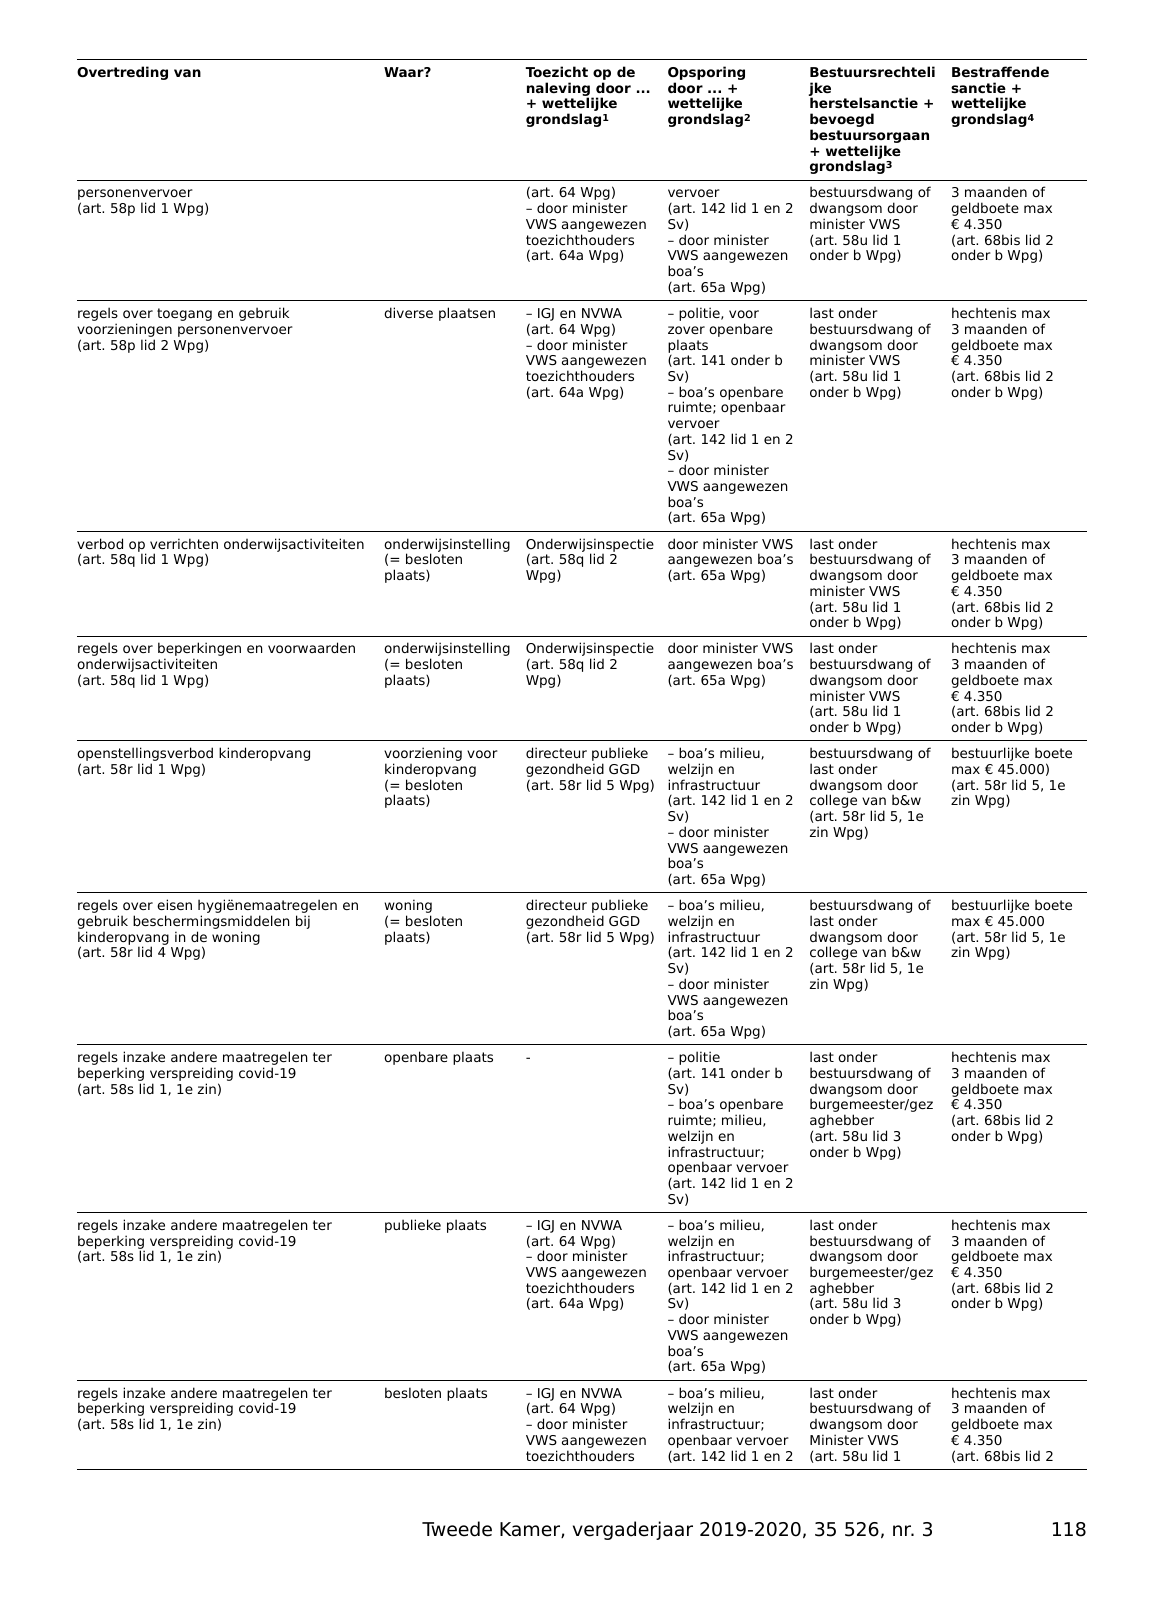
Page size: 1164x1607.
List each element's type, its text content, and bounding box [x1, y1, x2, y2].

table_cell door minister VWS aangewezen boa’s (art. 65a Wpg) [661, 532, 803, 636]
table_cell besloten plaats [378, 1381, 519, 1469]
table_cell 3 maanden of geldboete max € 4.350 (art. 68bis lid 2 onder b Wpg) [945, 181, 1087, 300]
table_cell regels over eisen hygiënemaatregelen en gebruik beschermingsmiddelen bij kinderopvang in de woning (art. 58r lid 4 Wpg) [77, 893, 378, 1044]
table_cell Onderwijsinspectie (art. 58q lid 2 Wpg) [520, 532, 661, 636]
table_cell bestuursdwang of last onder dwangsom door college van b&w (art. 58r lid 5, 1e zin Wpg) [803, 893, 945, 1044]
table_cell – politie (art. 141 onder b Sv) – boa’s openbare ruimte; milieu, welzijn en infrastructuur; openbaar vervoer (art. 142 lid 1 en 2 Sv) [661, 1045, 803, 1212]
table_cell regels inzake andere maatregelen ter beperking verspreiding covid-19 (art. 58s lid 1, 1e zin) [77, 1213, 378, 1380]
table_header Bestraffende sanctie + wettelijke grondslag4 [945, 60, 1087, 179]
table_header Opsporing door ... + wettelijke grondslag2 [661, 60, 803, 179]
table_cell vervoer (art. 142 lid 1 en 2 Sv) – door minister VWS aangewezen boa’s (art. 65a Wpg) [661, 181, 803, 300]
table_cell door minister VWS aangewezen boa’s (art. 65a Wpg) [661, 637, 803, 740]
table_header Waar? [378, 60, 519, 179]
table_cell directeur publieke gezondheid GGD (art. 58r lid 5 Wpg) [520, 893, 661, 1044]
table_cell bestuurlijke boete max € 45.000 (art. 58r lid 5, 1e zin Wpg) [945, 893, 1087, 1044]
table_cell openbare plaats [378, 1045, 519, 1212]
table_header Overtreding van [77, 60, 378, 179]
table_cell bestuursdwang of last onder dwangsom door college van b&w (art. 58r lid 5, 1e zin Wpg) [803, 741, 945, 892]
table_cell woning (= besloten plaats) [378, 893, 519, 1044]
table_cell Onderwijsinspectie (art. 58q lid 2 Wpg) [520, 637, 661, 740]
table_cell diverse plaatsen [378, 301, 519, 531]
table_cell onderwijsinstelling (= besloten plaats) [378, 532, 519, 636]
table_cell - [520, 1045, 661, 1212]
table_cell hechtenis max 3 maanden of geldboete max € 4.350 (art. 68bis lid 2 onder b Wpg) [945, 301, 1087, 531]
table_cell – boa’s milieu, welzijn en infrastructuur; openbaar vervoer (art. 142 lid 1 en 2 [661, 1381, 803, 1469]
table_cell voorziening voor kinderopvang (= besloten plaats) [378, 741, 519, 892]
table_cell directeur publieke gezondheid GGD (art. 58r lid 5 Wpg) [520, 741, 661, 892]
table_cell – boa’s milieu, welzijn en infrastructuur (art. 142 lid 1 en 2 Sv) – door minister VWS aangewezen boa’s (art. 65a Wpg) [661, 741, 803, 892]
table_cell last onder bestuursdwang of dwangsom door minister VWS (art. 58u lid 1 onder b Wpg) [803, 637, 945, 740]
table_cell (art. 64 Wpg) – door minister VWS aangewezen toezichthouders (art. 64a Wpg) [520, 181, 661, 300]
table_cell – boa’s milieu, welzijn en infrastructuur (art. 142 lid 1 en 2 Sv) – door minister VWS aangewezen boa’s (art. 65a Wpg) [661, 893, 803, 1044]
table_cell last onder bestuursdwang of dwangsom door minister VWS (art. 58u lid 1 onder b Wpg) [803, 301, 945, 531]
table_cell last onder bestuursdwang of dwangsom door Minister VWS (art. 58u lid 1 [803, 1381, 945, 1469]
table_cell publieke plaats [378, 1213, 519, 1380]
table_cell hechtenis max 3 maanden of geldboete max € 4.350 (art. 68bis lid 2 onder b Wpg) [945, 1045, 1087, 1212]
table_cell – IGJ en NVWA (art. 64 Wpg) – door minister VWS aangewezen toezichthouders (art. 64a Wpg) [520, 1213, 661, 1380]
table_cell last onder bestuursdwang of dwangsom door minister VWS (art. 58u lid 1 onder b Wpg) [803, 532, 945, 636]
table_cell regels over beperkingen en voorwaarden onderwijsactiviteiten (art. 58q lid 1 Wpg) [77, 637, 378, 740]
table_cell – IGJ en NVWA (art. 64 Wpg) – door minister VWS aangewezen toezichthouders (art. 64a Wpg) [520, 301, 661, 531]
table_cell – IGJ en NVWA (art. 64 Wpg) – door minister VWS aangewezen toezichthouders [520, 1381, 661, 1469]
table_cell – politie, voor zover openbare plaats (art. 141 onder b Sv) – boa’s openbare ruimte; openbaar vervoer (art. 142 lid 1 en 2 Sv) – door minister VWS aangewezen boa’s (art. 65a Wpg) [661, 301, 803, 531]
table_cell bestuursdwang of dwangsom door minister VWS (art. 58u lid 1 onder b Wpg) [803, 181, 945, 300]
table_cell hechtenis max 3 maanden of geldboete max € 4.350 (art. 68bis lid 2 onder b Wpg) [945, 637, 1087, 740]
table_cell hechtenis max 3 maanden of geldboete max € 4.350 (art. 68bis lid 2 onder b Wpg) [945, 532, 1087, 636]
table_cell personenvervoer (art. 58p lid 1 Wpg) [77, 181, 378, 300]
table_header Bestuursrechtelijke herstelsanctie + bevoegd bestuursorgaan + wettelijke grondslag3 [803, 60, 945, 179]
table_cell last onder bestuursdwang of dwangsom door burgemeester/gezaghebber (art. 58u lid 3 onder b Wpg) [803, 1213, 945, 1380]
table_cell verbod op verrichten onderwijsactiviteiten (art. 58q lid 1 Wpg) [77, 532, 378, 636]
table_cell regels inzake andere maatregelen ter beperking verspreiding covid-19 (art. 58s lid 1, 1e zin) [77, 1381, 378, 1469]
table_cell hechtenis max 3 maanden of geldboete max € 4.350 (art. 68bis lid 2 [945, 1381, 1087, 1469]
table_header Toezicht op de naleving door ... + wettelijke grondslag1 [520, 60, 661, 179]
table_cell hechtenis max 3 maanden of geldboete max € 4.350 (art. 68bis lid 2 onder b Wpg) [945, 1213, 1087, 1380]
table_cell regels inzake andere maatregelen ter beperking verspreiding covid-19 (art. 58s lid 1, 1e zin) [77, 1045, 378, 1212]
table_cell regels over toegang en gebruik voorzieningen personenvervoer (art. 58p lid 2 Wpg) [77, 301, 378, 531]
table_cell openstellingsverbod kinderopvang (art. 58r lid 1 Wpg) [77, 741, 378, 892]
table_cell last onder bestuursdwang of dwangsom door burgemeester/gezaghebber (art. 58u lid 3 onder b Wpg) [803, 1045, 945, 1212]
table_cell [378, 181, 519, 300]
table_cell onderwijsinstelling (= besloten plaats) [378, 637, 519, 740]
table_cell bestuurlijke boete max € 45.000) (art. 58r lid 5, 1e zin Wpg) [945, 741, 1087, 892]
table_cell – boa’s milieu, welzijn en infrastructuur; openbaar vervoer (art. 142 lid 1 en 2 Sv) – door minister VWS aangewezen boa’s (art. 65a Wpg) [661, 1213, 803, 1380]
